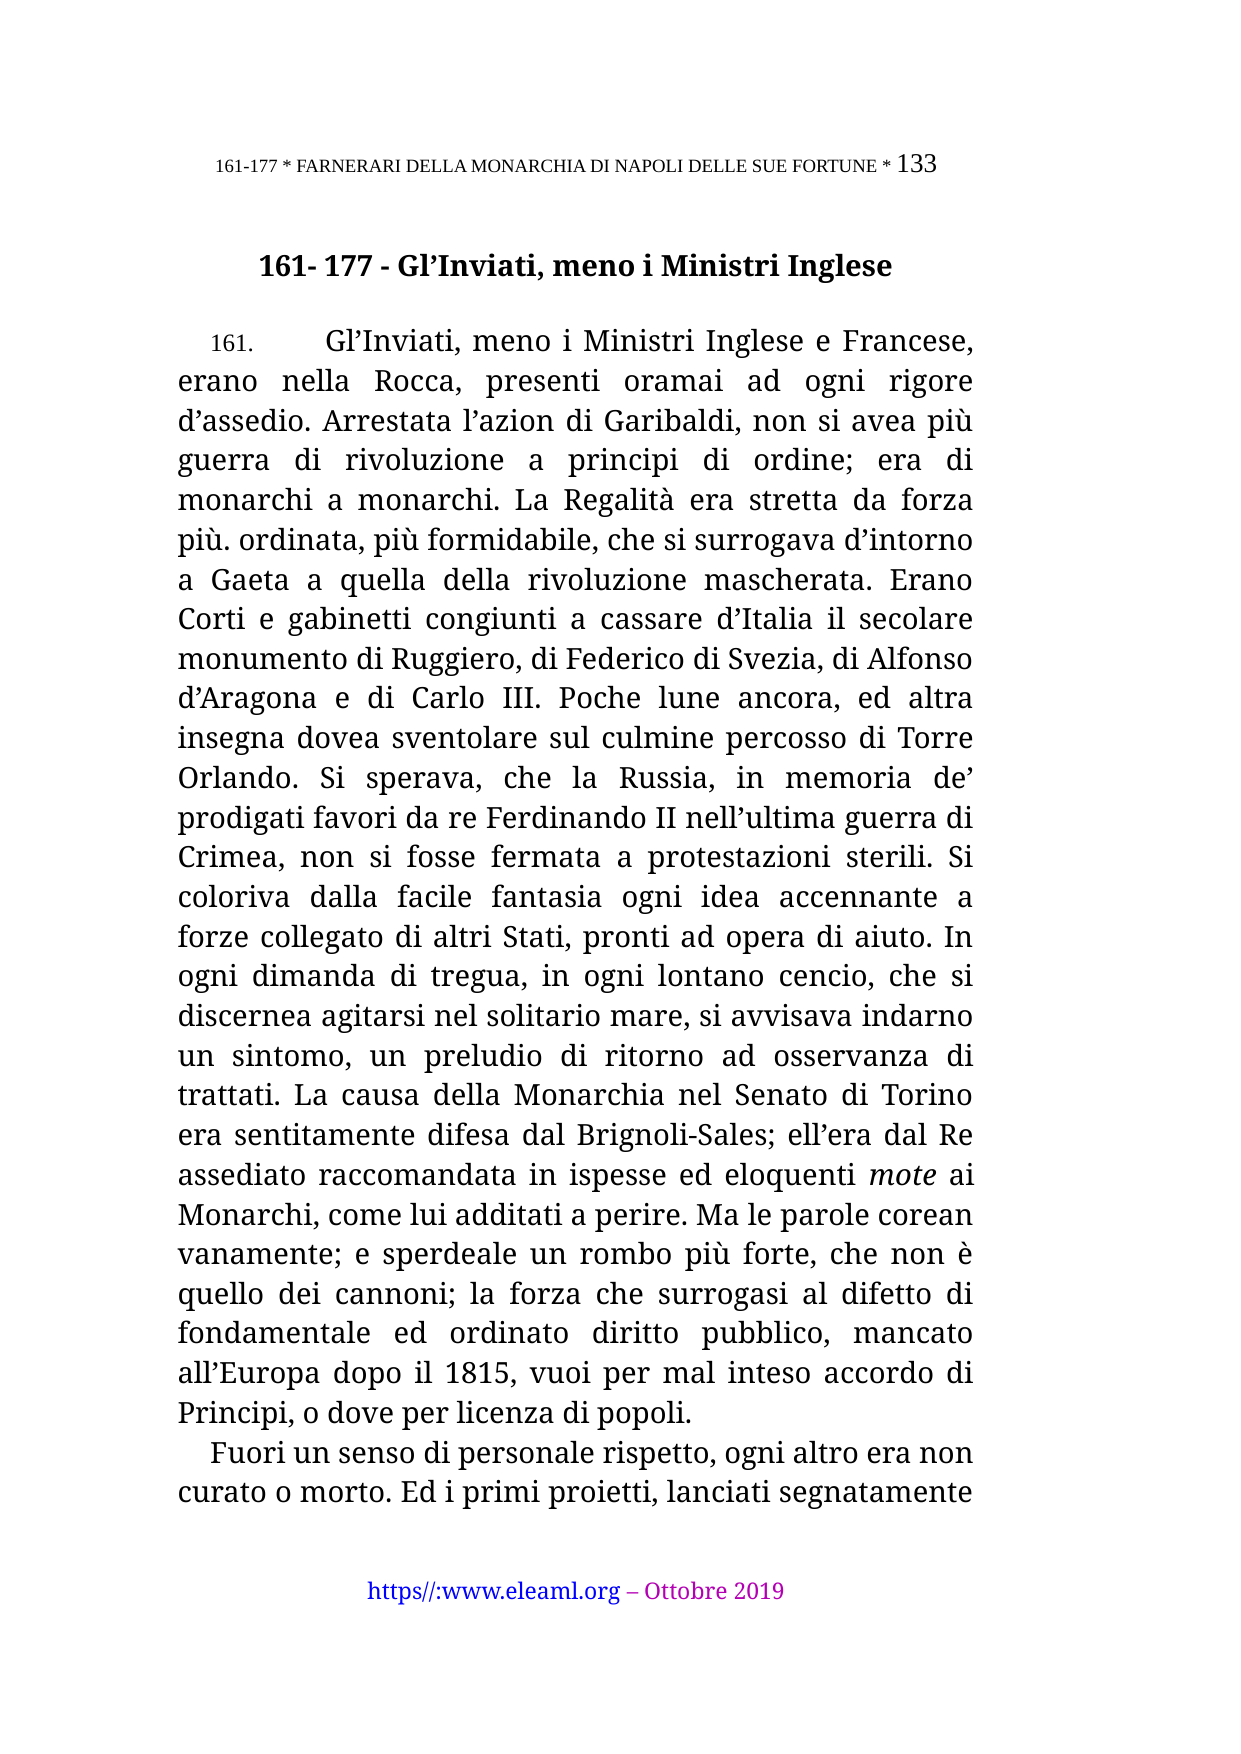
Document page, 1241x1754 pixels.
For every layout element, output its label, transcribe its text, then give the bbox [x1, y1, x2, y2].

list Gl’Inviati, meno i Ministri Inglese e Francese, erano nella Rocca, presenti oramai ad ogni rigore d’assedio. Arrestata l’azion di Garibaldi, non si avea più guerra di rivoluzione a principi di ordine; era di monarchi a monarchi. La Regalità era stretta da forza più. ordinata, più formidabile, che si surrogava d’intorno a Gaeta a quella della rivoluzione mascherata. Erano Corti e gabinetti congiunti a cassare d’Italia il secolare monumento di Ruggiero, di Federico di Svezia, di Alfonso d’Aragona e di Carlo III. Poche lune ancora, ed altra insegna dovea sventolare sul culmine percosso di Torre Orlando. Si sperava, che la Russia, in memoria de’ prodigati favori da re Ferdinando II nell’ultima guerra di Crimea, non si fosse fermata a protestazioni sterili. Si coloriva dalla facile fantasia ogni idea accennante a forze collegato di altri Stati, pronti ad opera di aiuto. In ogni dimanda di tregua, in ogni lontano cencio, che si discernea agitarsi nel solitario mare, si avvisava indarno un sintomo, un preludio di ritorno ad osservanza di trattati. La causa della Monarchia nel Senato di Torino era sentitamente difesa dal Brignoli-Sales; ell’era dal Re assediato raccomandata in ispesse ed eloquenti mote ai Monarchi, come lui additati a perire. Ma le parole corean vanamente; e sperdeale un rombo più forte, che non è quello dei cannoni; la forza che surrogasi al difetto di fondamentale ed ordinato diritto pubblico, mancato all’Europa dopo il 1815, vuoi per mal inteso accordo di Principi, o dove per licenza di popoli. [177, 321, 974, 1432]
subtitle 161- 177 - Gl’Inviati, meno i Ministri Inglese [177, 246, 974, 285]
text Fuori un senso di personale rispetto, ogni altro era non curato o morto. Ed i primi proietti, lanciati segnatamente [177, 1432, 974, 1511]
